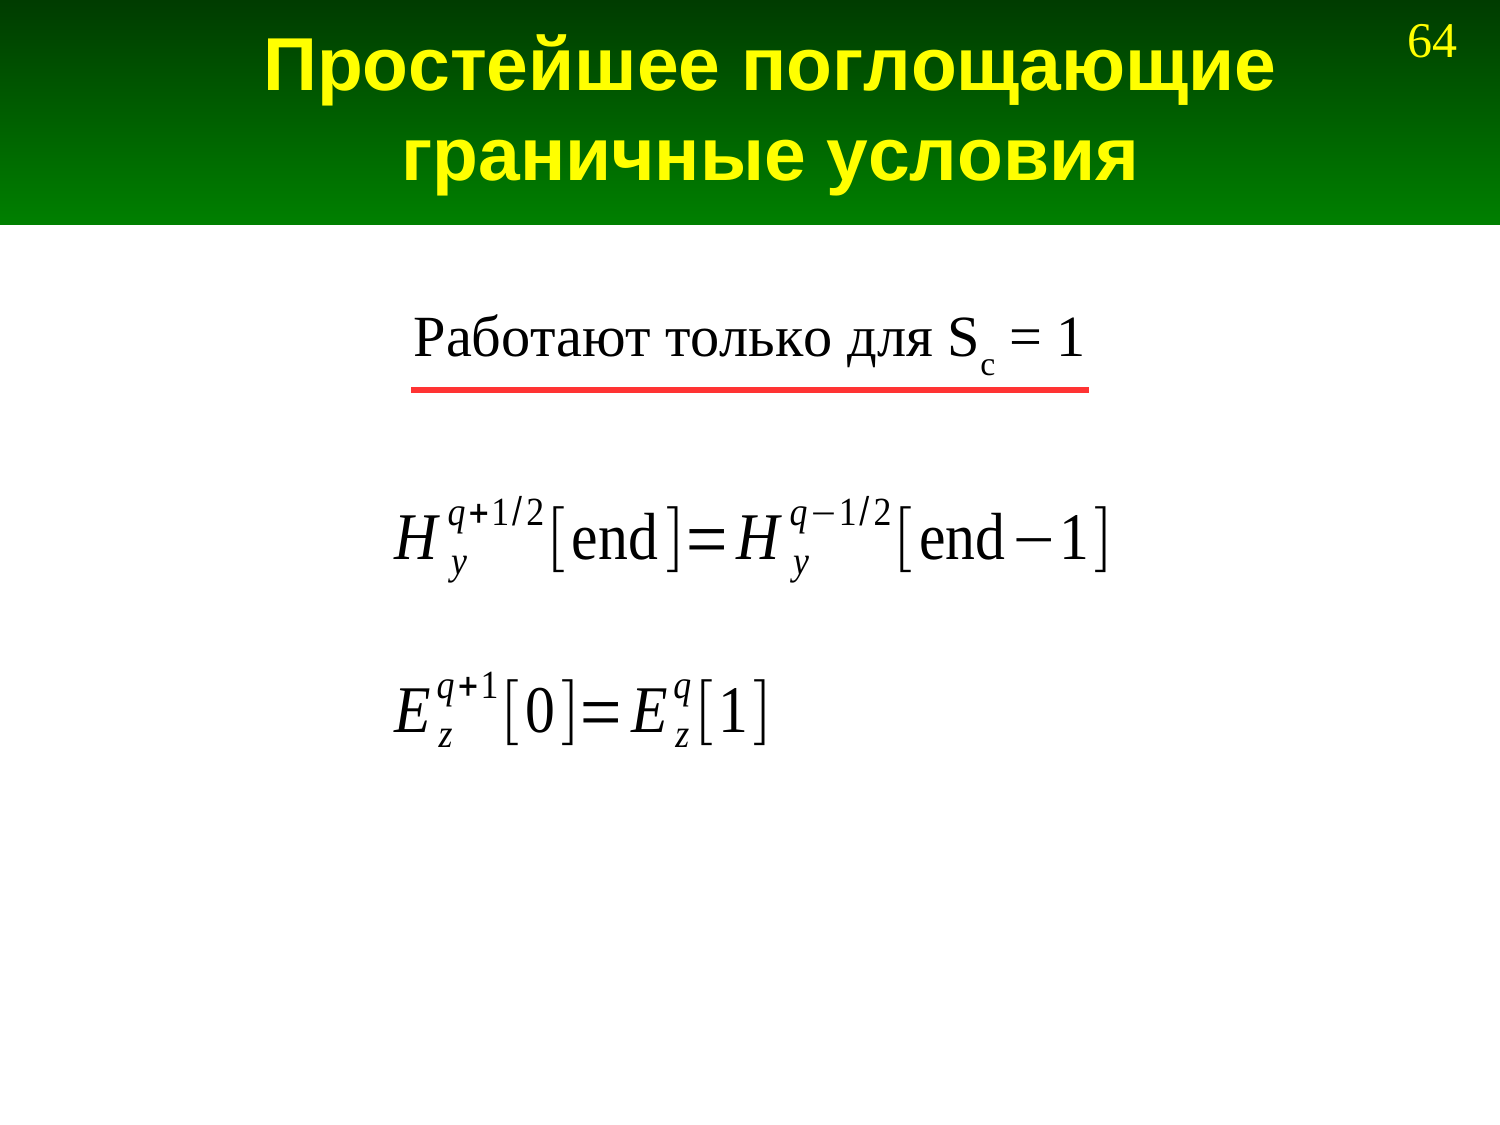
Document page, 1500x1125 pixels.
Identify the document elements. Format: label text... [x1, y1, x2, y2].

text_box Работают только для Sc = 1 [398, 290, 1102, 390]
chart [365, 490, 1135, 756]
title Простейшее поглощающие граничные условия [100, 7, 1441, 204]
